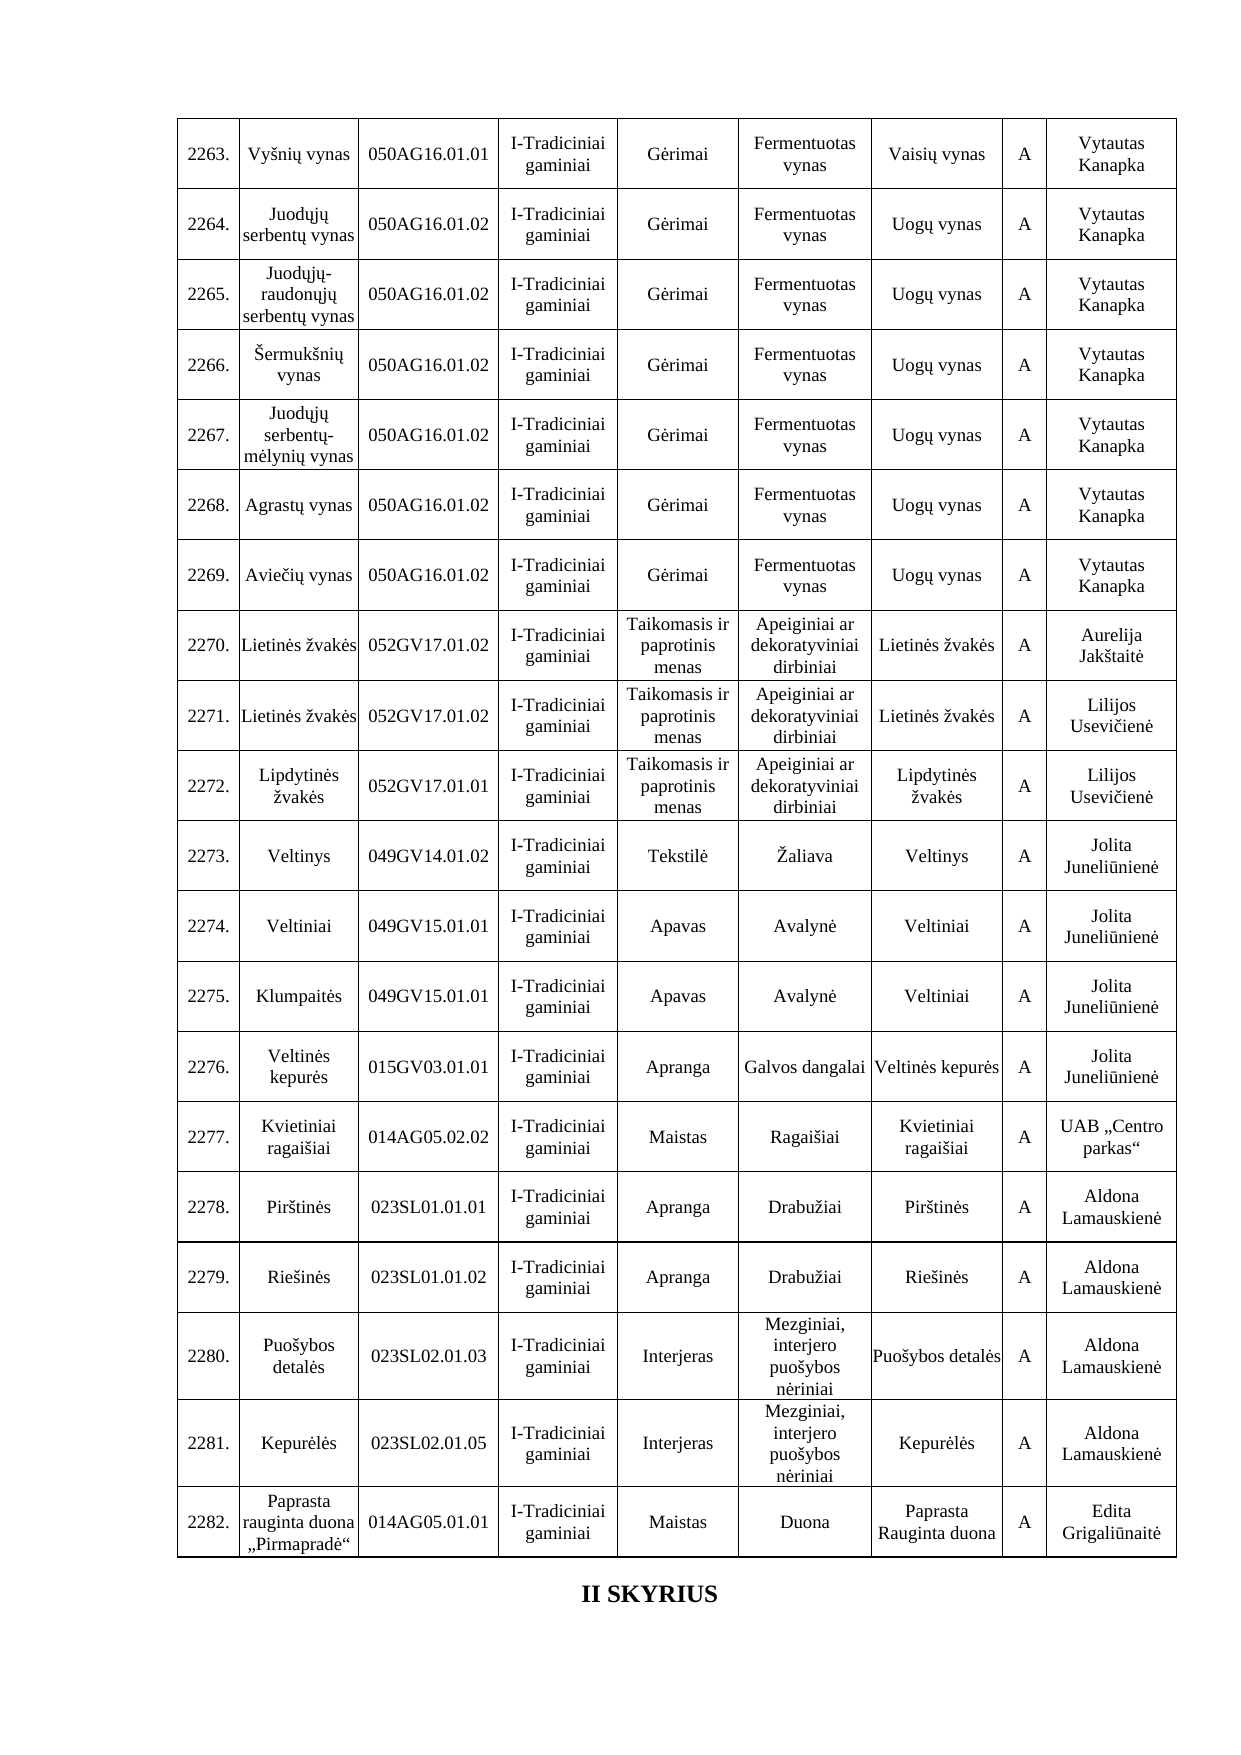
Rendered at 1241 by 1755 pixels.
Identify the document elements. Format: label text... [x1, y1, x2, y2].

table_cell 050AG16.01.02 [359, 189, 498, 258]
table_cell 2276. [178, 1032, 239, 1101]
table_cell Veltinės kepurės [240, 1032, 358, 1101]
table_cell 049GV14.01.02 [359, 821, 498, 890]
table_cell [1177, 118, 1181, 188]
table_cell [1177, 890, 1181, 961]
table_cell Aurelija Jakštaitė [1047, 611, 1176, 680]
table_cell Vyšnių vynas [240, 119, 358, 188]
table_cell 052GV17.01.01 [359, 751, 498, 820]
table_cell Paprasta Rauginta duona [872, 1487, 1002, 1556]
table_cell Lipdytinės žvakės [872, 751, 1002, 820]
table_cell Juodųjų-raudonųjų serbentų vynas [240, 260, 358, 329]
table_cell Fermentuotas vynas [739, 119, 871, 188]
table_cell Veltiniai [240, 891, 358, 961]
table_cell A [1003, 1400, 1046, 1486]
table_cell Jolita Juneliūnienė [1047, 1032, 1176, 1101]
table_cell A [1003, 821, 1046, 890]
table_cell Maistas [618, 1487, 738, 1556]
table_cell [1177, 1312, 1181, 1399]
table_cell 023SL02.01.05 [359, 1400, 498, 1486]
table_cell A [1003, 1102, 1046, 1171]
table_cell [1177, 820, 1181, 890]
table_cell [1177, 259, 1181, 329]
table_cell [1177, 750, 1181, 820]
table_cell I-Tradiciniai gaminiai [499, 681, 617, 750]
table_cell Juodųjų serbentų-mėlynių vynas [240, 400, 358, 469]
table_cell 052GV17.01.02 [359, 681, 498, 750]
table_cell 2279. [178, 1243, 239, 1312]
table_cell Fermentuotas vynas [739, 540, 871, 609]
table_cell A [1003, 330, 1046, 399]
table_cell 049GV15.01.01 [359, 962, 498, 1031]
table_cell [1177, 399, 1181, 469]
table_cell Vytautas Kanapka [1047, 400, 1176, 469]
table_cell A [1003, 119, 1046, 188]
table_cell [1177, 1399, 1181, 1486]
table_cell Tekstilė [618, 821, 738, 890]
table_cell Aldona Lamauskienė [1047, 1243, 1176, 1312]
table_cell UAB „Centro parkas“ [1047, 1102, 1176, 1171]
table_cell I-Tradiciniai gaminiai [499, 470, 617, 539]
table_cell [1177, 961, 1181, 1031]
table_cell I-Tradiciniai gaminiai [499, 1102, 617, 1171]
table_cell [1177, 188, 1181, 258]
table_cell Puošybos detalės [240, 1313, 358, 1399]
table_cell 015GV03.01.01 [359, 1032, 498, 1101]
table_cell Apeiginiai ar dekoratyviniai dirbiniai [739, 751, 871, 820]
table_cell Vytautas Kanapka [1047, 119, 1176, 188]
table_cell 2267. [178, 400, 239, 469]
table_cell Vytautas Kanapka [1047, 189, 1176, 258]
table_cell Klumpaitės [240, 962, 358, 1031]
table_cell Fermentuotas vynas [739, 330, 871, 399]
table_cell A [1003, 540, 1046, 609]
table_cell Veltinys [240, 821, 358, 890]
table_cell 2277. [178, 1102, 239, 1171]
table_cell Aviečių vynas [240, 540, 358, 609]
table_cell 2270. [178, 611, 239, 680]
table_cell 050AG16.01.02 [359, 540, 498, 609]
table_cell 023SL01.01.01 [359, 1172, 498, 1241]
table_cell 2266. [178, 330, 239, 399]
table_cell 2273. [178, 821, 239, 890]
table_cell A [1003, 681, 1046, 750]
table_cell Gėrimai [618, 119, 738, 188]
table_cell 2280. [178, 1313, 239, 1399]
table_cell Veltinės kepurės [872, 1032, 1002, 1101]
table_cell Kepurėlės [240, 1400, 358, 1486]
table_cell 050AG16.01.02 [359, 330, 498, 399]
table_cell Interjeras [618, 1313, 738, 1399]
table_cell Žaliava [739, 821, 871, 890]
table_cell Fermentuotas vynas [739, 470, 871, 539]
table_cell Veltiniai [872, 891, 1002, 961]
table_cell Šermukšnių vynas [240, 330, 358, 399]
table_cell Jolita Juneliūnienė [1047, 962, 1176, 1031]
table_cell [1177, 329, 1181, 399]
table_cell Puošybos detalės [872, 1313, 1002, 1399]
table_cell Lietinės žvakės [872, 611, 1002, 680]
table_cell I-Tradiciniai gaminiai [499, 1487, 617, 1556]
table_cell Kepurėlės [872, 1400, 1002, 1486]
table_cell Apranga [618, 1243, 738, 1312]
table_cell Mezginiai, interjero puošybos nėriniai [739, 1400, 871, 1486]
table_cell Apavas [618, 962, 738, 1031]
table_cell Fermentuotas vynas [739, 260, 871, 329]
table_cell 2274. [178, 891, 239, 961]
table_cell Pirštinės [240, 1172, 358, 1241]
table_cell Taikomasis ir paprotinis menas [618, 681, 738, 750]
table_cell Taikomasis ir paprotinis menas [618, 751, 738, 820]
table_cell I-Tradiciniai gaminiai [499, 119, 617, 188]
table_cell Vytautas Kanapka [1047, 540, 1176, 609]
table_cell Lietinės žvakės [872, 681, 1002, 750]
table_cell Vaisių vynas [872, 119, 1002, 188]
table_cell [1177, 1031, 1181, 1101]
table_cell 052GV17.01.02 [359, 611, 498, 680]
table_cell Duona [739, 1487, 871, 1556]
table_cell Juodųjų serbentų vynas [240, 189, 358, 258]
table_cell Avalynė [739, 891, 871, 961]
table_cell Uogų vynas [872, 330, 1002, 399]
table_cell 023SL01.01.02 [359, 1243, 498, 1312]
table_cell Apeiginiai ar dekoratyviniai dirbiniai [739, 611, 871, 680]
table_cell A [1003, 962, 1046, 1031]
table_cell 2264. [178, 189, 239, 258]
table_cell [1177, 610, 1181, 680]
table_cell Aldona Lamauskienė [1047, 1172, 1176, 1241]
table_cell A [1003, 1243, 1046, 1312]
table_cell I-Tradiciniai gaminiai [499, 751, 617, 820]
table_cell A [1003, 189, 1046, 258]
table_cell I-Tradiciniai gaminiai [499, 189, 617, 258]
table_cell Kvietiniai ragaišiai [240, 1102, 358, 1171]
table_cell 2271. [178, 681, 239, 750]
table_cell 050AG16.01.02 [359, 400, 498, 469]
table_cell Edita Grigaliūnaitė [1047, 1487, 1176, 1556]
table_cell Veltinys [872, 821, 1002, 890]
table_cell Paprasta rauginta duona „Pirmapradė“ [240, 1487, 358, 1556]
table_cell [1177, 1486, 1181, 1556]
table_cell Apavas [618, 891, 738, 961]
table_cell A [1003, 1032, 1046, 1101]
table_cell Vytautas Kanapka [1047, 330, 1176, 399]
table_cell Jolita Juneliūnienė [1047, 821, 1176, 890]
table_cell Jolita Juneliūnienė [1047, 891, 1176, 961]
table_cell Lietinės žvakės [240, 611, 358, 680]
table_cell [1177, 539, 1181, 609]
table_cell Aldona Lamauskienė [1047, 1400, 1176, 1486]
table_cell Taikomasis ir paprotinis menas [618, 611, 738, 680]
table_cell Uogų vynas [872, 400, 1002, 469]
table_cell Aldona Lamauskienė [1047, 1313, 1176, 1399]
text II SKYRIUS [177, 1579, 1122, 1608]
table_cell Apranga [618, 1172, 738, 1241]
table_cell Fermentuotas vynas [739, 400, 871, 469]
table_cell A [1003, 1172, 1046, 1241]
table_cell I-Tradiciniai gaminiai [499, 540, 617, 609]
table_cell 2268. [178, 470, 239, 539]
table_cell I-Tradiciniai gaminiai [499, 1243, 617, 1312]
table_cell Uogų vynas [872, 540, 1002, 609]
table_cell 050AG16.01.02 [359, 470, 498, 539]
table_cell Gėrimai [618, 540, 738, 609]
table_cell Agrastų vynas [240, 470, 358, 539]
table_cell Drabužiai [739, 1172, 871, 1241]
table_cell 2275. [178, 962, 239, 1031]
table_cell [1177, 469, 1181, 539]
table_cell Lilijos Usevičienė [1047, 751, 1176, 820]
table_cell A [1003, 751, 1046, 820]
table_cell A [1003, 1487, 1046, 1556]
table_cell 2278. [178, 1172, 239, 1241]
table_cell [1177, 1171, 1181, 1241]
table_cell Vytautas Kanapka [1047, 470, 1176, 539]
table_cell 2272. [178, 751, 239, 820]
table_cell 2282. [178, 1487, 239, 1556]
table_cell 014AG05.01.01 [359, 1487, 498, 1556]
table_cell I-Tradiciniai gaminiai [499, 611, 617, 680]
table_cell A [1003, 611, 1046, 680]
table_cell I-Tradiciniai gaminiai [499, 1313, 617, 1399]
table_cell I-Tradiciniai gaminiai [499, 821, 617, 890]
table_cell Riešinės [240, 1243, 358, 1312]
table_cell [1177, 1101, 1181, 1171]
table_cell Interjeras [618, 1400, 738, 1486]
table_cell I-Tradiciniai gaminiai [499, 330, 617, 399]
table_cell [1177, 1241, 1181, 1312]
table_cell I-Tradiciniai gaminiai [499, 1172, 617, 1241]
table_cell Lietinės žvakės [240, 681, 358, 750]
table_cell A [1003, 400, 1046, 469]
table_cell I-Tradiciniai gaminiai [499, 260, 617, 329]
table_cell Gėrimai [618, 470, 738, 539]
table_cell Avalynė [739, 962, 871, 1031]
table_cell I-Tradiciniai gaminiai [499, 962, 617, 1031]
table_cell Ragaišiai [739, 1102, 871, 1171]
table_cell 049GV15.01.01 [359, 891, 498, 961]
table_cell A [1003, 470, 1046, 539]
table_cell 014AG05.02.02 [359, 1102, 498, 1171]
table_cell 2269. [178, 540, 239, 609]
table_cell Uogų vynas [872, 189, 1002, 258]
table_cell Pirštinės [872, 1172, 1002, 1241]
table_cell I-Tradiciniai gaminiai [499, 400, 617, 469]
table_cell A [1003, 1313, 1046, 1399]
table_cell Gėrimai [618, 260, 738, 329]
table_cell I-Tradiciniai gaminiai [499, 891, 617, 961]
table_cell Gėrimai [618, 330, 738, 399]
table_cell Riešinės [872, 1243, 1002, 1312]
table_cell Gėrimai [618, 189, 738, 258]
table_cell Vytautas Kanapka [1047, 260, 1176, 329]
table_cell Apranga [618, 1032, 738, 1101]
table_cell Lilijos Usevičienė [1047, 681, 1176, 750]
table_cell 050AG16.01.02 [359, 260, 498, 329]
table_cell 2263. [178, 119, 239, 188]
table_cell Drabužiai [739, 1243, 871, 1312]
table_cell Fermentuotas vynas [739, 189, 871, 258]
table_cell Veltiniai [872, 962, 1002, 1031]
table_cell A [1003, 891, 1046, 961]
table_cell Kvietiniai ragaišiai [872, 1102, 1002, 1171]
table_cell 023SL02.01.03 [359, 1313, 498, 1399]
table_cell Mezginiai, interjero puošybos nėriniai [739, 1313, 871, 1399]
table_cell 2281. [178, 1400, 239, 1486]
table_cell 2265. [178, 260, 239, 329]
table_cell Uogų vynas [872, 260, 1002, 329]
table_cell Apeiginiai ar dekoratyviniai dirbiniai [739, 681, 871, 750]
table_cell Lipdytinės žvakės [240, 751, 358, 820]
table_cell A [1003, 260, 1046, 329]
table_cell Galvos dangalai [739, 1032, 871, 1101]
table_cell Uogų vynas [872, 470, 1002, 539]
table_cell Gėrimai [618, 400, 738, 469]
table_cell 050AG16.01.01 [359, 119, 498, 188]
table_cell Maistas [618, 1102, 738, 1171]
table_cell I-Tradiciniai gaminiai [499, 1400, 617, 1486]
table_cell [1177, 680, 1181, 750]
table_cell I-Tradiciniai gaminiai [499, 1032, 617, 1101]
